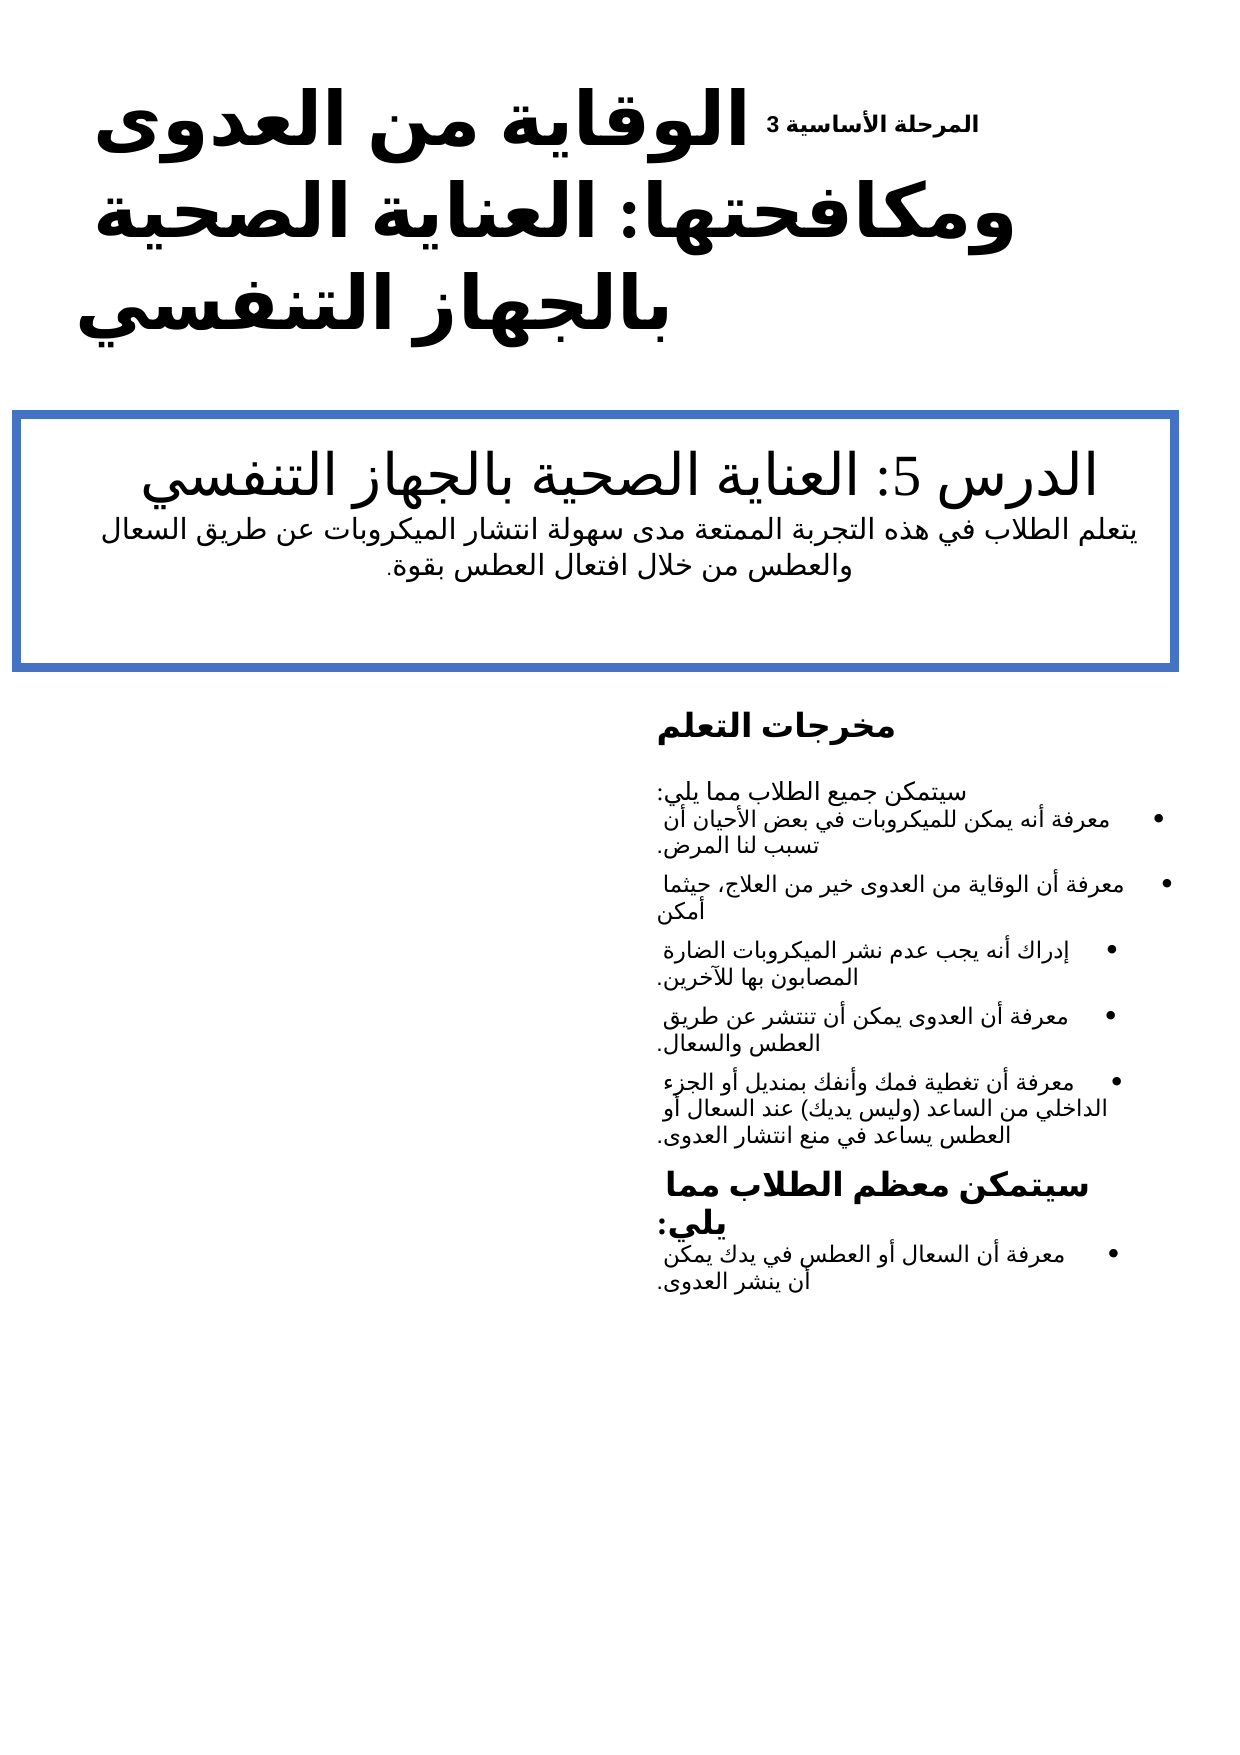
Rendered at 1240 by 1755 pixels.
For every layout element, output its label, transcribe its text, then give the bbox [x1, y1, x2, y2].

subtitle الدرس 5: العناية الصحية بالجهاز التنفسي [75, 441, 1164, 508]
subtitle مخرجات التعلم [657, 707, 1164, 745]
list معرفة أن العدوى يمكن أن تنتشر عن طريق العطس والسعال. [657, 1003, 1164, 1056]
text يتعلم الطلاب في هذه التجربة الممتعة مدى سهولة انتشار الميكروبات عن طريق السعال والعطس من خلال افتعال العطس بقوة. [75, 512, 1164, 582]
list معرفة أنه يمكن للميكروبات في بعض الأحيان أن تسبب لنا المرض. [657, 806, 1164, 859]
text الوقاية من العدوى ومكافحتها: العناية الصحية بالجهاز التنفسي [75, 75, 1164, 346]
subtitle سيتمكن جميع الطلاب مما يلي: [657, 777, 1164, 806]
list إدراك أنه يجب عدم نشر الميكروبات الضارة المصابون بها للآخرين. [657, 937, 1164, 990]
subtitle سيتمكن معظم الطلاب مما يلي: [657, 1165, 1164, 1241]
list معرفة أن السعال أو العطس في يدك يمكن أن ينشر العدوى. [657, 1241, 1127, 1295]
list معرفة أن تغطية فمك وأنفك بمنديل أو الجزء الداخلي من الساعد (وليس يديك) عند السعال أو العطس يساعد في منع انتشار العدوى. [657, 1068, 1164, 1148]
list معرفة أن الوقاية من العدوى خير من العلاج، حيثما أمكن [657, 871, 1164, 924]
